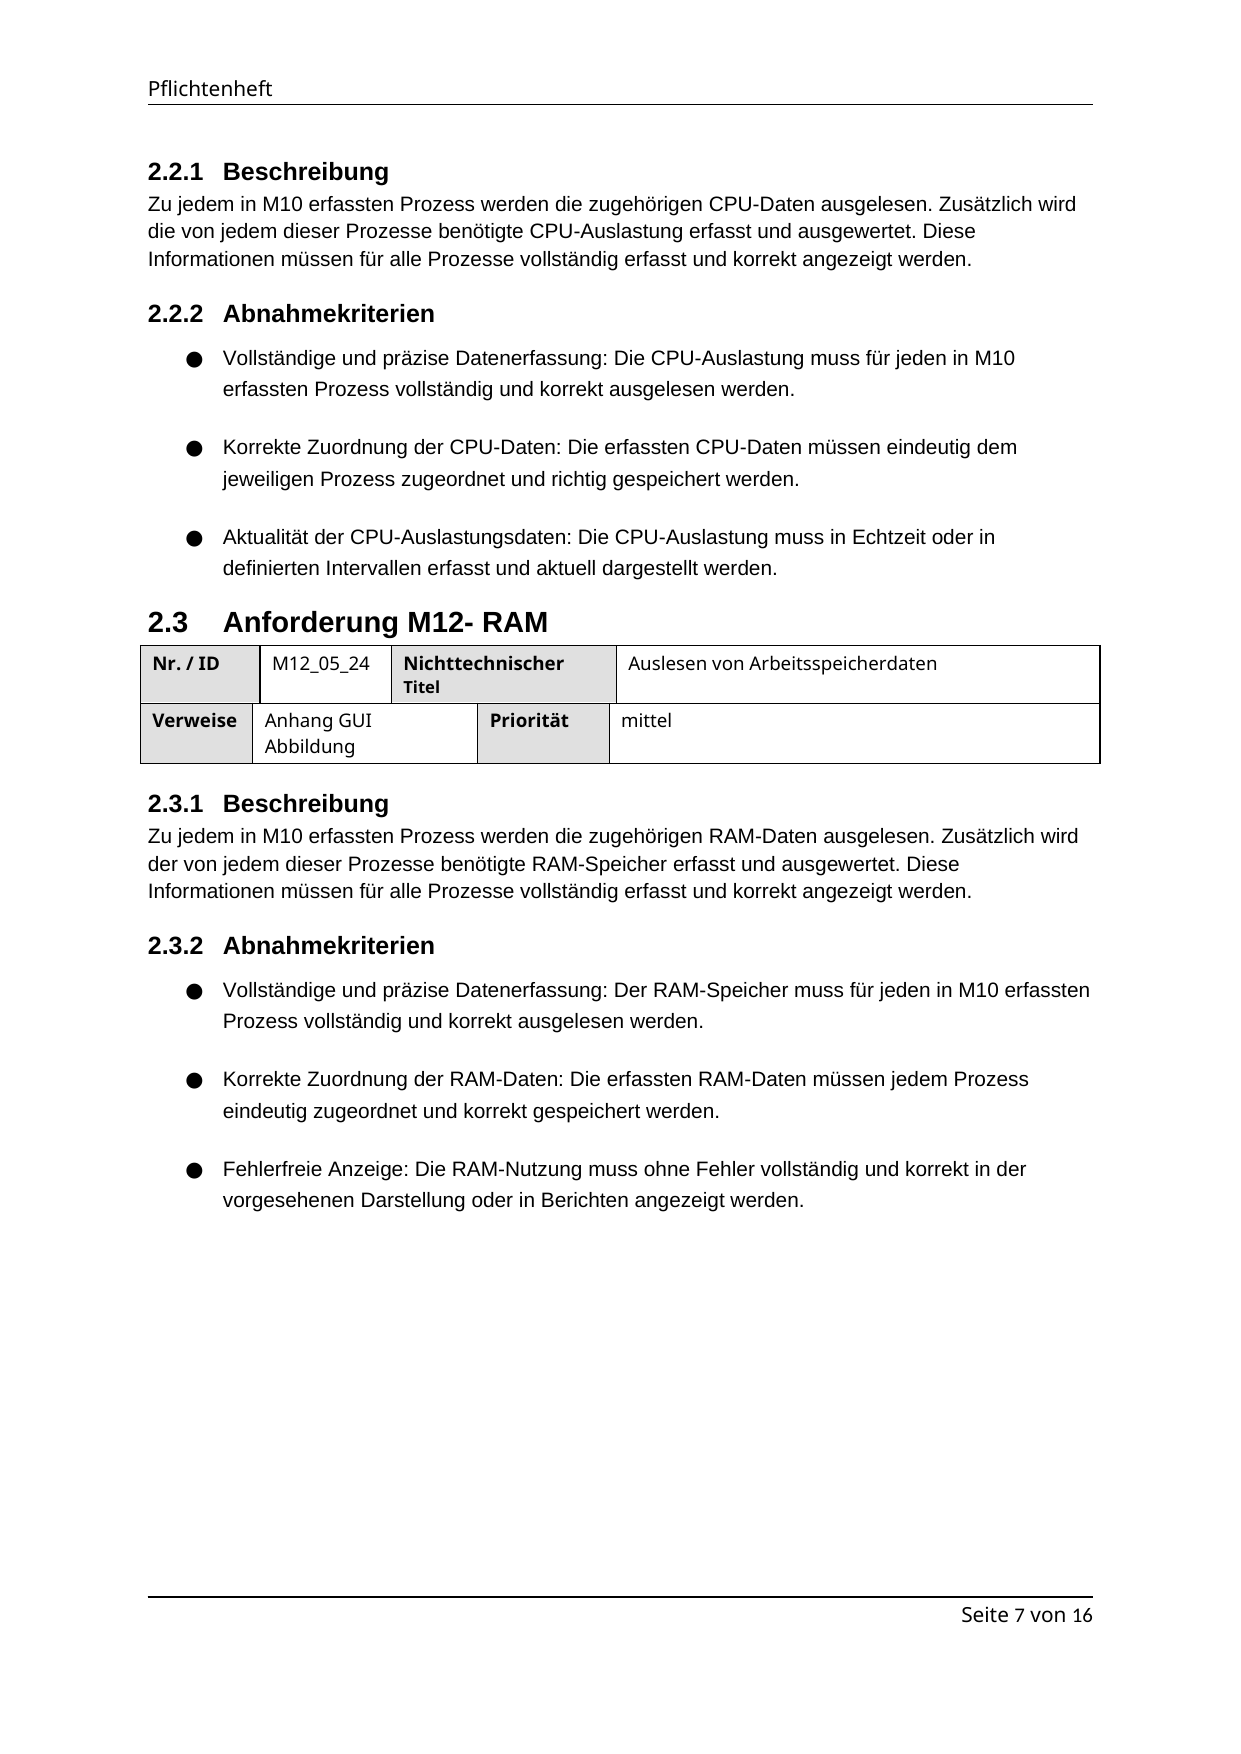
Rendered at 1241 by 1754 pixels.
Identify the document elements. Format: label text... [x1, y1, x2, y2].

list Beschreibung [148, 789, 1093, 818]
list Korrekte Zuordnung der CPU-Daten: Die erfassten CPU-Daten müssen eindeutig dem jeweiligen Prozess zugeordnet und richtig gespeichert werden. [185, 424, 1093, 490]
table_cell Anhang GUI Abbildung [253, 704, 477, 763]
list Abnahmekriterien [148, 931, 1093, 960]
table_cell Verweise [141, 704, 252, 763]
table_header Nichttechnischer Titel [392, 646, 616, 702]
table_header Nr. / ID [141, 646, 259, 702]
table_cell Priorität [478, 704, 609, 763]
list Vollständige und präzise Datenerfassung: Die CPU-Auslastung muss für jeden in M10 erfassten Prozess vollständig und korrekt ausgelesen werden. [185, 334, 1093, 401]
list Abnahmekriterien [148, 299, 1093, 328]
list Anforderung M12- RAM [148, 605, 1093, 638]
list Korrekte Zuordnung der RAM-Daten: Die erfassten RAM-Daten müssen jedem Prozess eindeutig zugeordnet und korrekt gespeichert werden. [185, 1056, 1093, 1123]
list Beschreibung [148, 157, 1093, 185]
table_header Auslesen von Arbeitsspeicherdaten [617, 646, 1099, 702]
table_header M12_05_24 [261, 646, 391, 702]
text Zu jedem in M10 erfassten Prozess werden die zugehörigen CPU-Daten ausgelesen. Zusätzlich wird die von jedem dieser Prozesse benötigte CPU-Auslastung erfasst und ausgewertet. Diese Informationen müssen für alle Prozesse vollständig erfasst und korrekt angezeigt werden. [148, 192, 1093, 271]
list Fehlerfreie Anzeige: Die RAM-Nutzung muss ohne Fehler vollständig und korrekt in der vorgesehenen Darstellung oder in Berichten angezeigt werden. [185, 1146, 1093, 1212]
list Aktualität der CPU-Auslastungsdaten: Die CPU-Auslastung muss in Echtzeit oder in definierten Intervallen erfasst und aktuell dargestellt werden. [185, 513, 1093, 580]
text Zu jedem in M10 erfassten Prozess werden die zugehörigen RAM-Daten ausgelesen. Zusätzlich wird der von jedem dieser Prozesse benötigte RAM-Speicher erfasst und ausgewertet. Diese Informationen müssen für alle Prozesse vollständig erfasst und korrekt angezeigt werden. [148, 824, 1093, 903]
table_cell mittel [610, 704, 1099, 763]
list Vollständige und präzise Datenerfassung: Der RAM-Speicher muss für jeden in M10 erfassten Prozess vollständig und korrekt ausgelesen werden. [185, 966, 1093, 1033]
